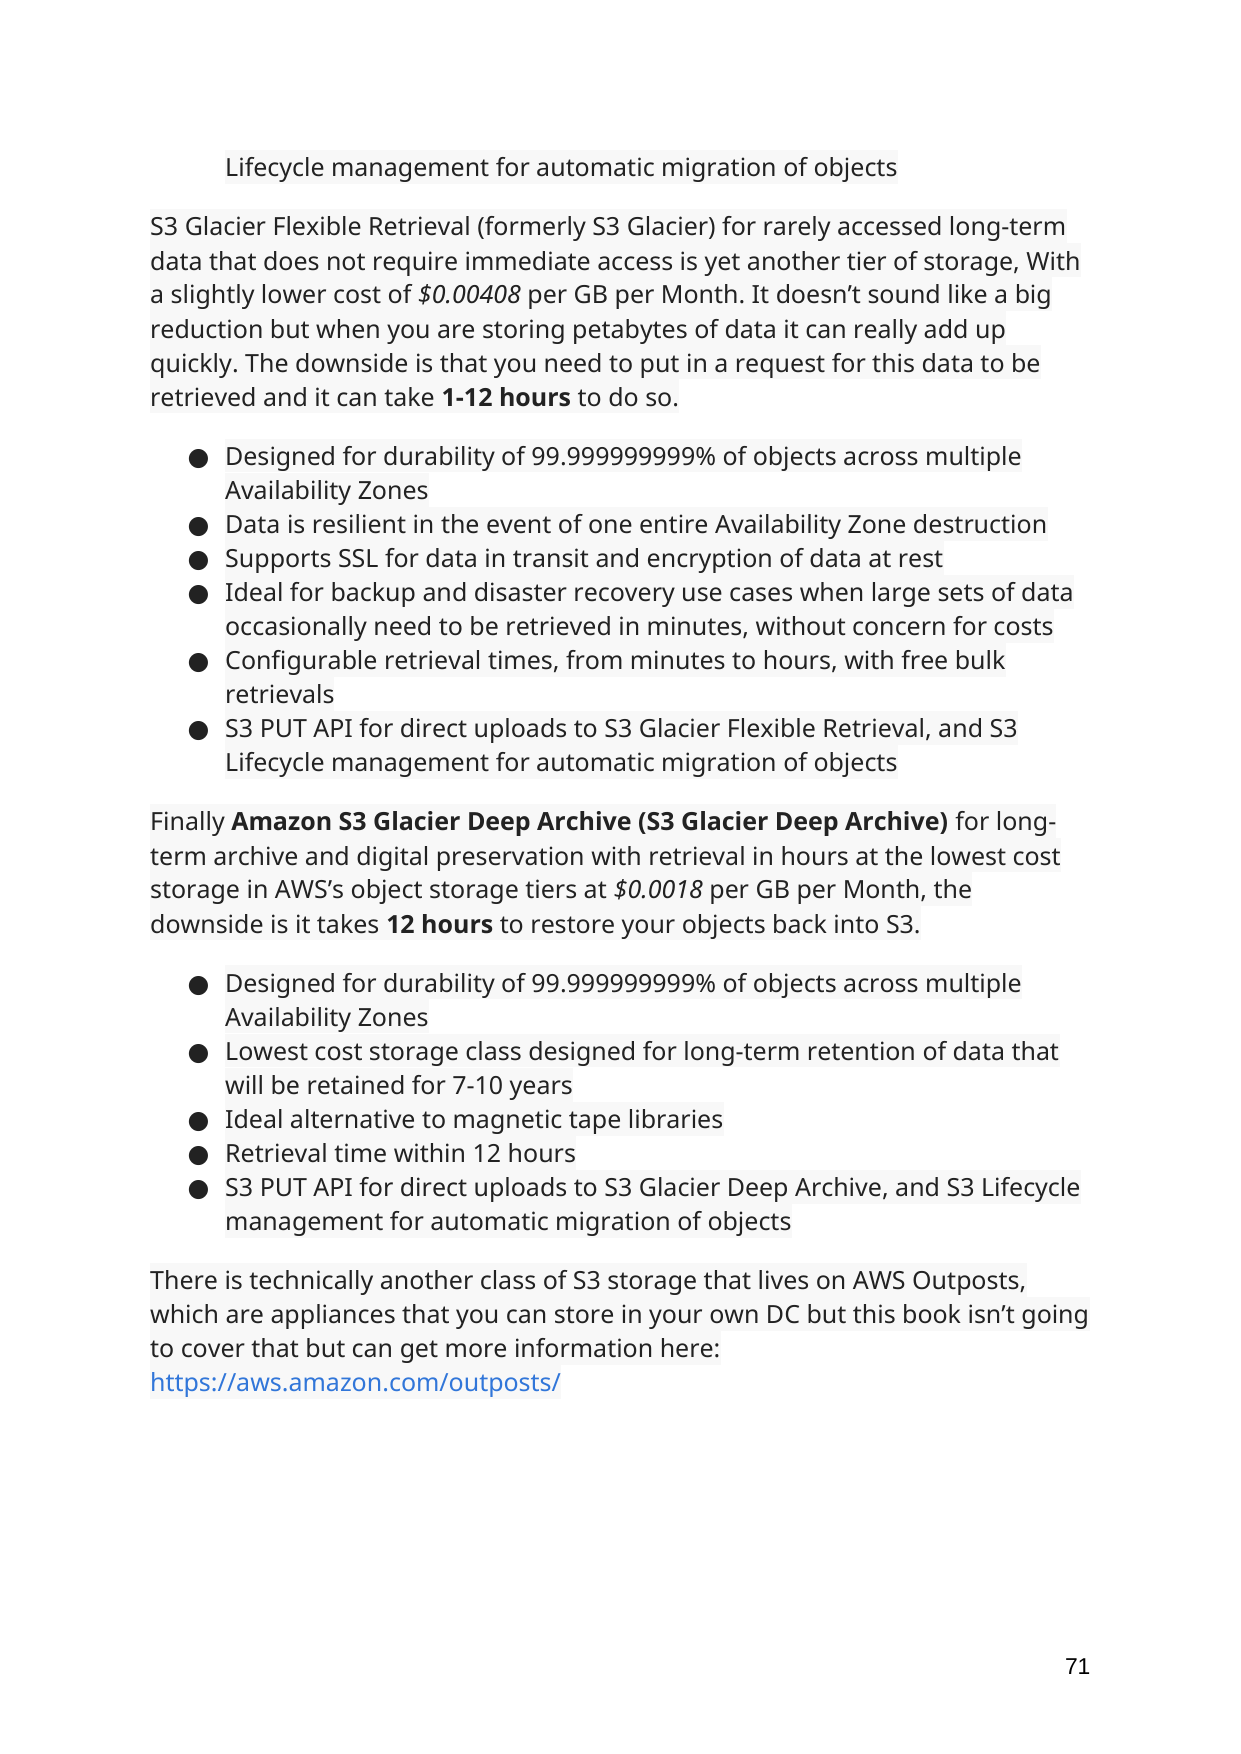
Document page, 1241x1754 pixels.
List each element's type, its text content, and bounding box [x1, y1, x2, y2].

list Designed for durability of 99.999999999% of objects across multiple Availability Zones [187, 438, 1090, 507]
list Retrieval time within 12 hours [187, 1136, 1090, 1170]
list Lowest cost storage class designed for long-term retention of data that will be retained for 7-10 years [187, 1033, 1090, 1102]
list Data is resilient in the event of one entire Availability Zone destruction [187, 507, 1090, 541]
list Configurable retrieval times, from minutes to hours, with free bulk retrievals [187, 643, 1090, 711]
list Ideal for backup and disaster recovery use cases when large sets of data occasionally need to be retrieved in minutes, without concern for costs [187, 575, 1090, 643]
list Supports SSL for data in transit and encryption of data at rest [187, 541, 1090, 575]
text Finally Amazon S3 Glacier Deep Archive (S3 Glacier Deep Archive) for long-term archive and digital preservation with retrieval in hours at the lowest cost storage in AWS’s object storage tiers at $0.0018 per GB per Month, the downside is it takes 12 hours to restore your objects back into S3. [150, 804, 1090, 940]
text S3 Glacier Flexible Retrieval (formerly S3 Glacier) for rarely accessed long-term data that does not require immediate access is yet another tier of storage, With a slightly lower cost of $0.00408 per GB per Month. It doesn’t sound like a big reduction but when you are storing petabytes of data it can really add up quickly. The downside is that you need to put in a request for this data to be retrieved and it can take 1-12 hours to do so. [150, 209, 1090, 413]
list S3 PUT API for direct uploads to S3 Glacier Flexible Retrieval, and S3 Lifecycle management for automatic migration of objects [187, 711, 1090, 779]
list Designed for durability of 99.999999999% of objects across multiple Availability Zones [187, 965, 1090, 1033]
text There is technically another class of S3 storage that lives on AWS Outposts, which are appliances that you can store in your own DC but this book isn’t going to cover that but can get more information here: https://aws.amazon.com/outposts/ [150, 1263, 1090, 1399]
list S3 PUT API for direct uploads to S3 Glacier Deep Archive, and S3 Lifecycle management for automatic migration of objects [187, 1170, 1090, 1238]
list Lifecycle management for automatic migration of objects [187, 150, 1090, 184]
list Ideal alternative to magnetic tape libraries [187, 1102, 1090, 1136]
